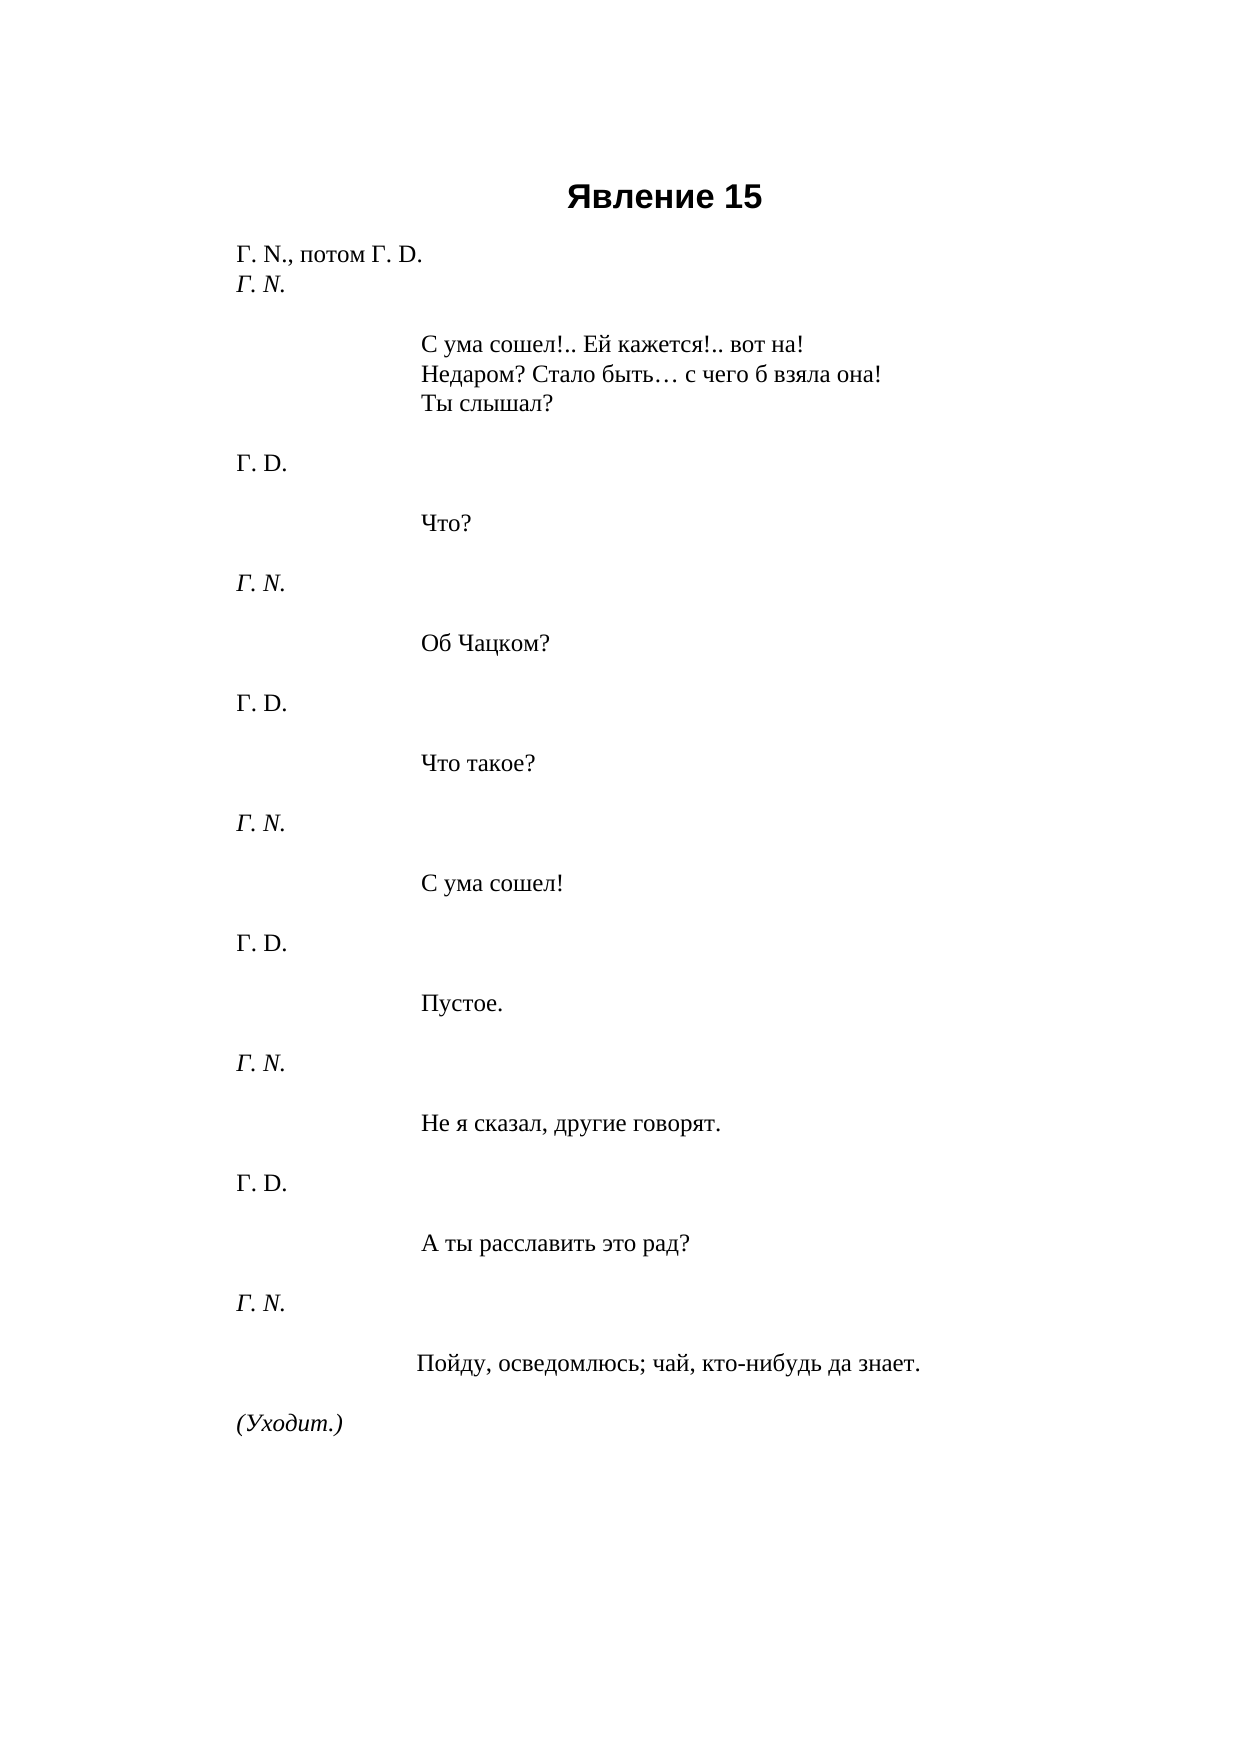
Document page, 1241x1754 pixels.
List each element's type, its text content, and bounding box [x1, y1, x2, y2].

text Г. D. [236, 928, 1167, 957]
text Явление 15 [252, 176, 1077, 216]
text Г. N. [236, 269, 1167, 298]
text Г. N. [236, 808, 1167, 837]
text Г. D. [236, 448, 1167, 477]
text Пустое. [421, 988, 1167, 1017]
text Г. D. [236, 1168, 1167, 1197]
text (Уходит.) [236, 1408, 1167, 1437]
text Г. D. [236, 688, 1167, 717]
text Г. N., потом Г. D. [236, 239, 1167, 268]
text Об Чацком? [421, 628, 1167, 657]
text А ты расславить это рад? [421, 1228, 1167, 1257]
text С ума сошел! [421, 868, 1167, 897]
text Что такое? [421, 748, 1167, 777]
text Г. N. [236, 1288, 1167, 1317]
text Не я сказал, другие говорят. [421, 1108, 1167, 1137]
text Г. N. [236, 1048, 1167, 1077]
text Пойду, осведомлюсь; чай, кто-нибудь да знает. [252, 1348, 1085, 1377]
text Что? [421, 508, 1167, 537]
text Г. N. [236, 568, 1167, 597]
text С ума сошел!.. Ей кажется!.. вот на! Недаром? Стало быть… с чего б взяла она! Ты слышал? [421, 329, 892, 417]
